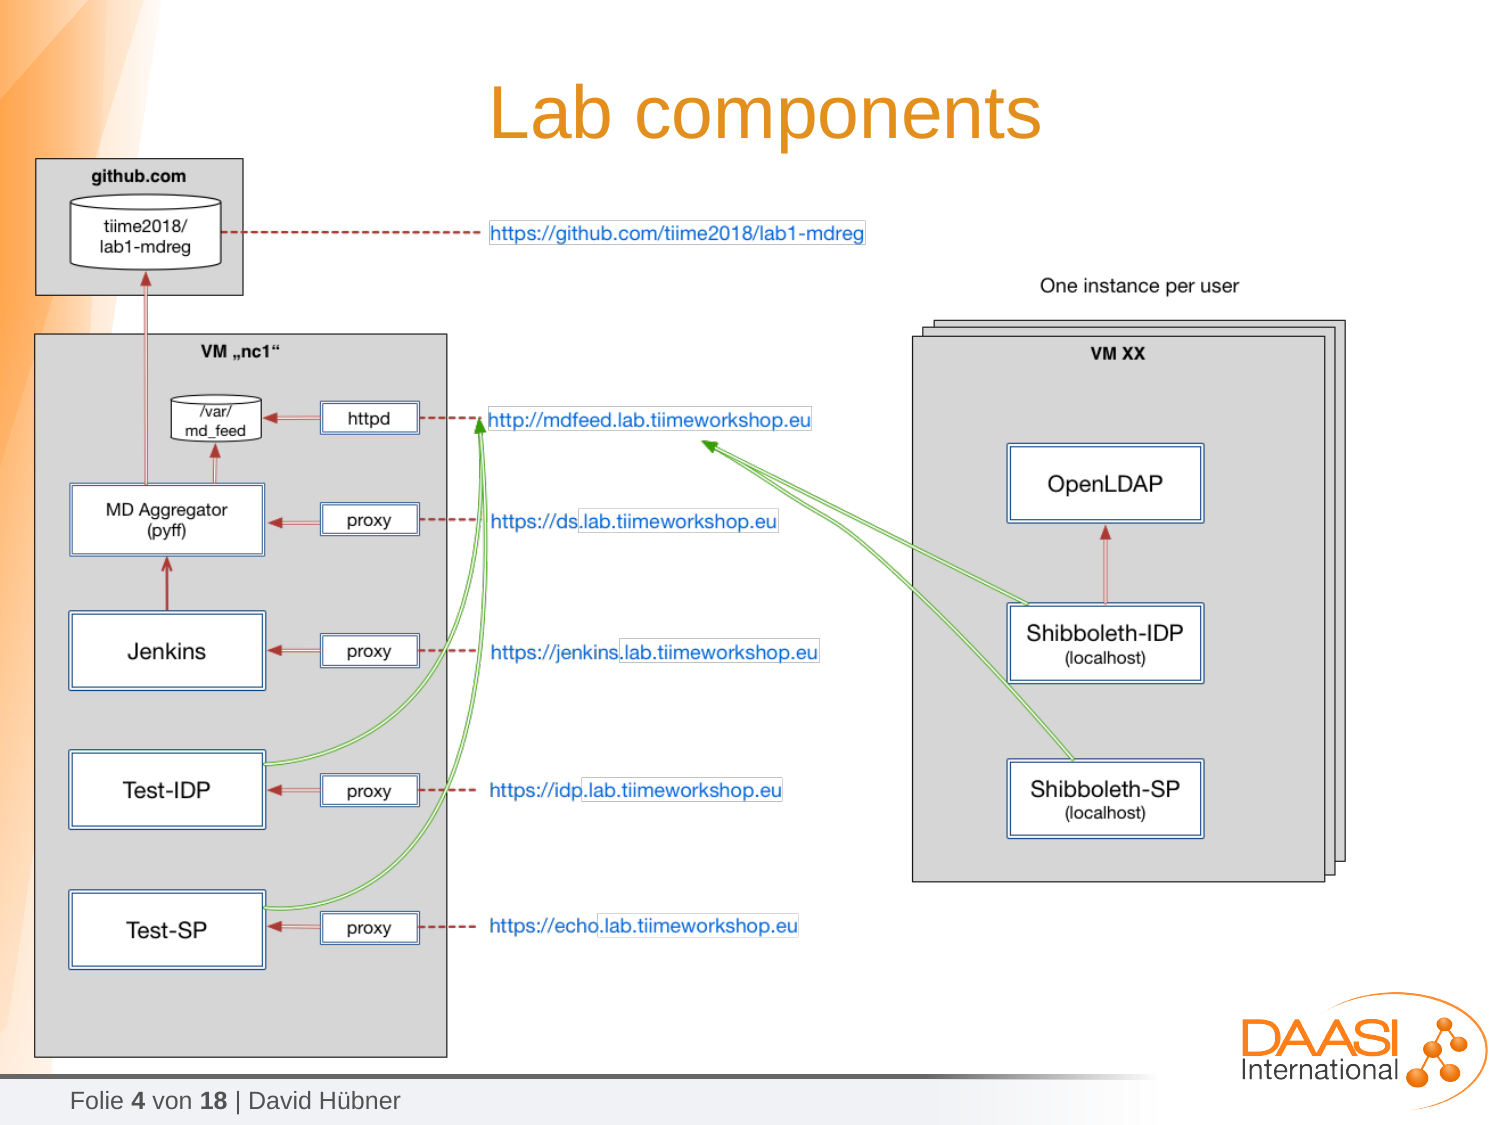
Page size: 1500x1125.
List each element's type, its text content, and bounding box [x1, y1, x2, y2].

title Lab components [91, 48, 1441, 178]
picture [33, 157, 1500, 1111]
